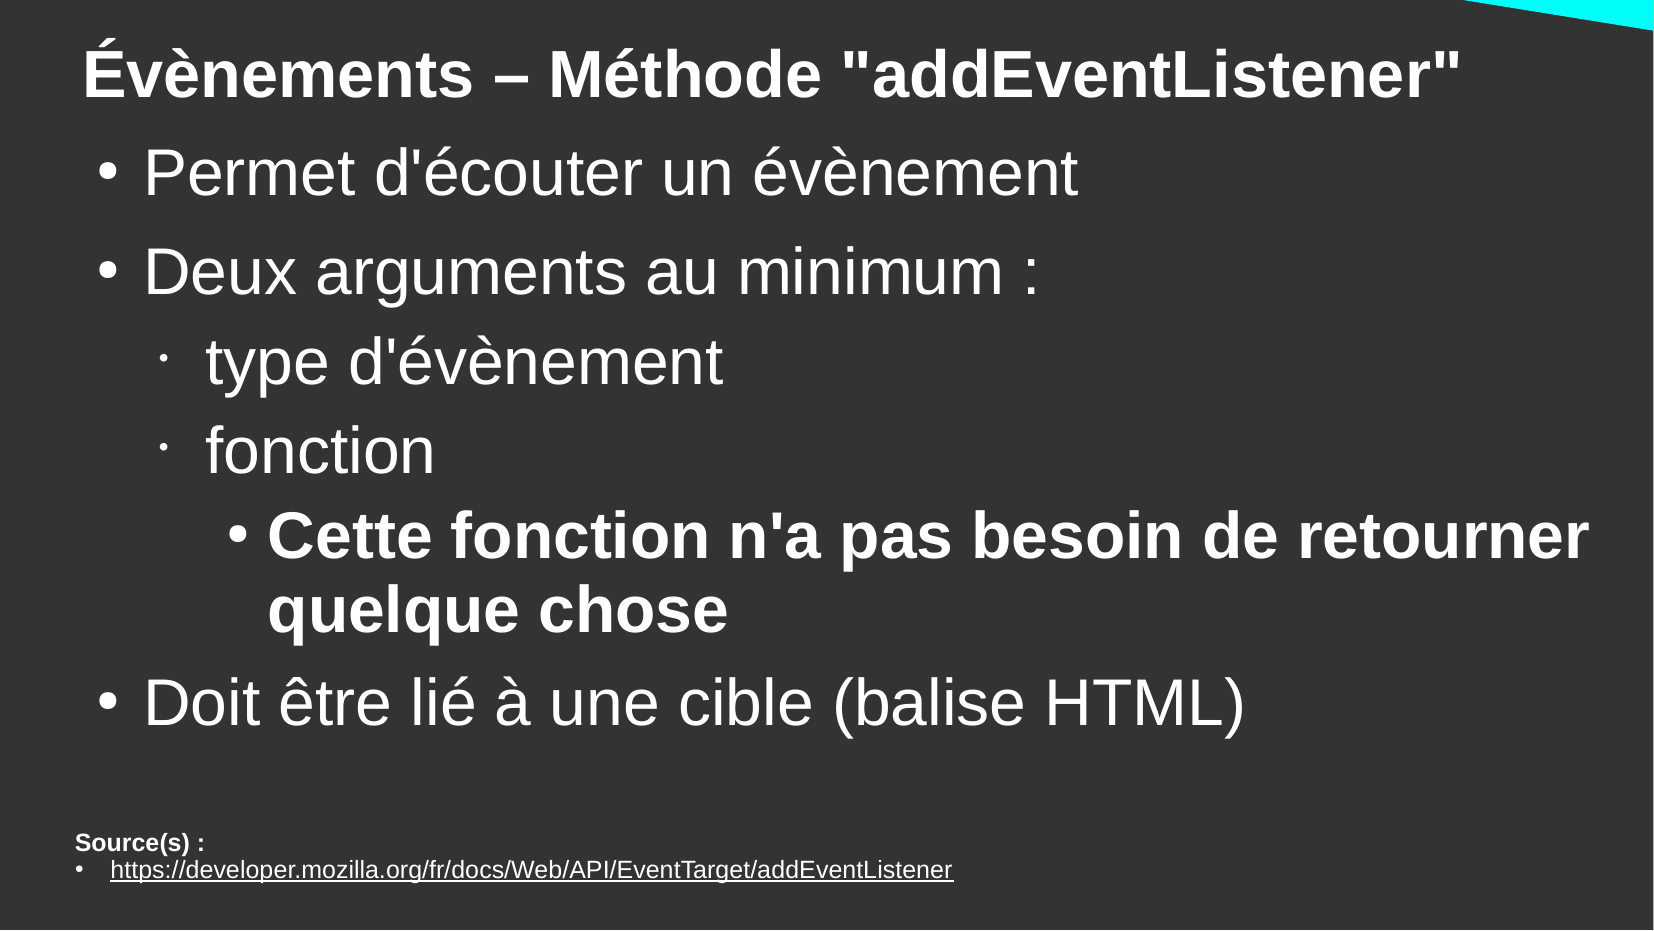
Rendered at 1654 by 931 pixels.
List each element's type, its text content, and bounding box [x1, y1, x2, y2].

title Évènements – Méthode "addEventListener" [82, 37, 1571, 114]
text_box Source(s) : https://developer.mozilla.org/fr/docs/Web/API/EventTarget/addEventListener [60, 820, 1583, 892]
list Permet d'écouter un évènement Deux arguments au minimum : type d'évènement fonction Cette fonction n'a pas besoin de retourner quelque chose Doit être lié à une cible (balise HTML) [80, 135, 1620, 745]
text_box [1463, 0, 1654, 31]
